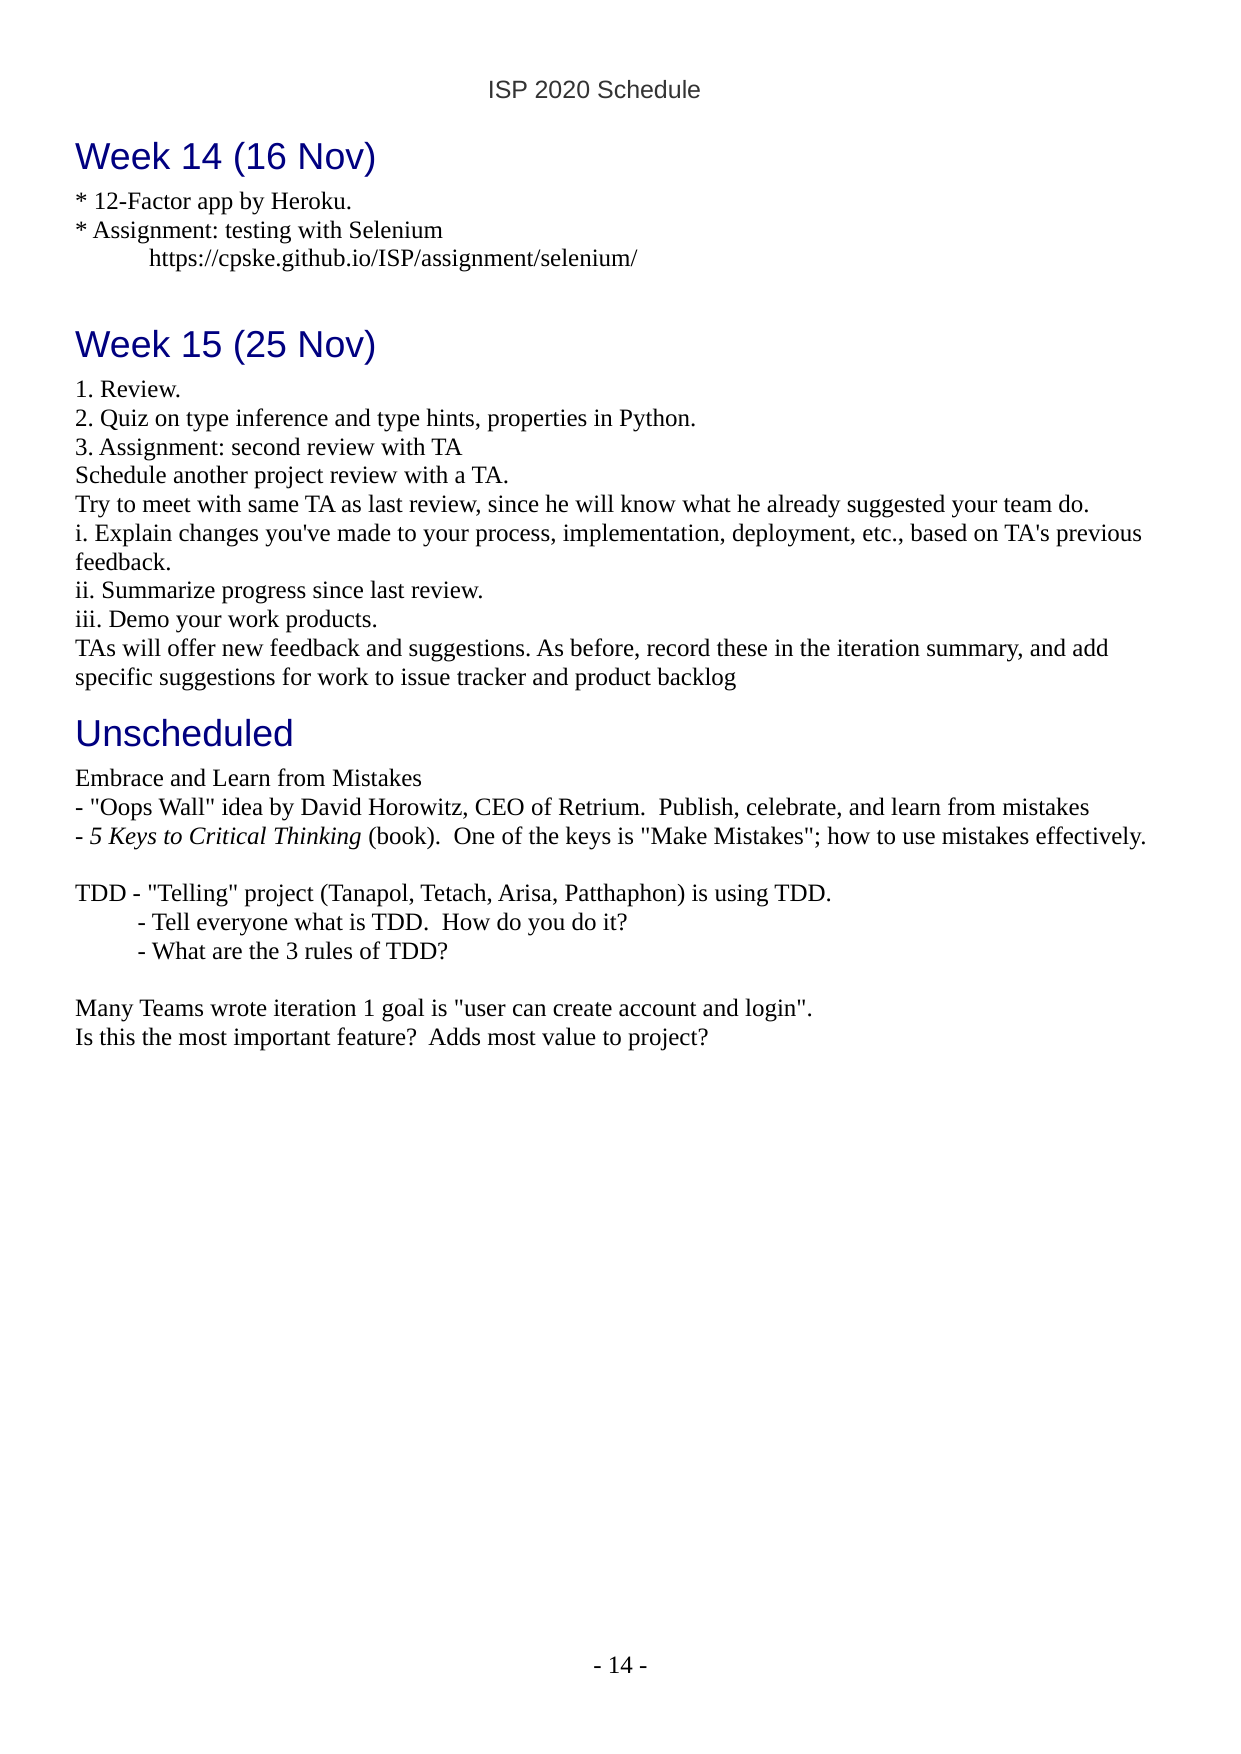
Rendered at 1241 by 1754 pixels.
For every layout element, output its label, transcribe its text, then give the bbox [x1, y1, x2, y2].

subtitle Week 14 (16 Nov) [75, 134, 1166, 177]
text - "Oops Wall" idea by David Horowitz, CEO of Retrium. Publish, celebrate, and learn from mistakes [75, 792, 1166, 821]
text Is this the most important feature? Adds most value to project? [75, 1022, 1166, 1051]
subtitle TAs will offer new feedback and suggestions. As before, record these in the iteration summary, and add specific suggestions for work to issue tracker and product backlog [75, 633, 1166, 690]
subtitle Unscheduled [75, 711, 1166, 754]
text 1. Review. [75, 374, 1166, 403]
text ii. Summarize progress since last review. [75, 575, 1166, 604]
text - 5 Keys to Critical Thinking (book). One of the keys is "Make Mistakes"; how to use mistakes effectively. [75, 821, 1166, 850]
text Try to meet with same TA as last review, since he will know what he already suggested your team do. [75, 489, 1166, 518]
text https://cpske.github.io/ISP/assignment/selenium/ [75, 243, 1166, 272]
text TDD - "Telling" project (Tanapol, Tetach, Arisa, Patthaphon) is using TDD. [75, 878, 1166, 907]
text * 12-Factor app by Heroku. [75, 186, 1166, 215]
text - What are the 3 rules of TDD? [75, 936, 1166, 965]
text i. Explain changes you've made to your process, implementation, deployment, etc., based on TA's previous feedback. [75, 518, 1166, 575]
text 3. Assignment: second review with TA [75, 432, 1166, 460]
subtitle Week 15 (25 Nov) [75, 322, 1166, 365]
text Embrace and Learn from Mistakes [75, 763, 1166, 792]
text 2. Quiz on type inference and type hints, properties in Python. [75, 403, 1166, 432]
text - Tell everyone what is TDD. How do you do it? [75, 907, 1166, 936]
text iii. Demo your work products. [75, 604, 1166, 633]
text * Assignment: testing with Selenium [75, 215, 1166, 243]
text Schedule another project review with a TA. [75, 460, 1166, 489]
text Many Teams wrote iteration 1 goal is "user can create account and login". [75, 993, 1166, 1022]
